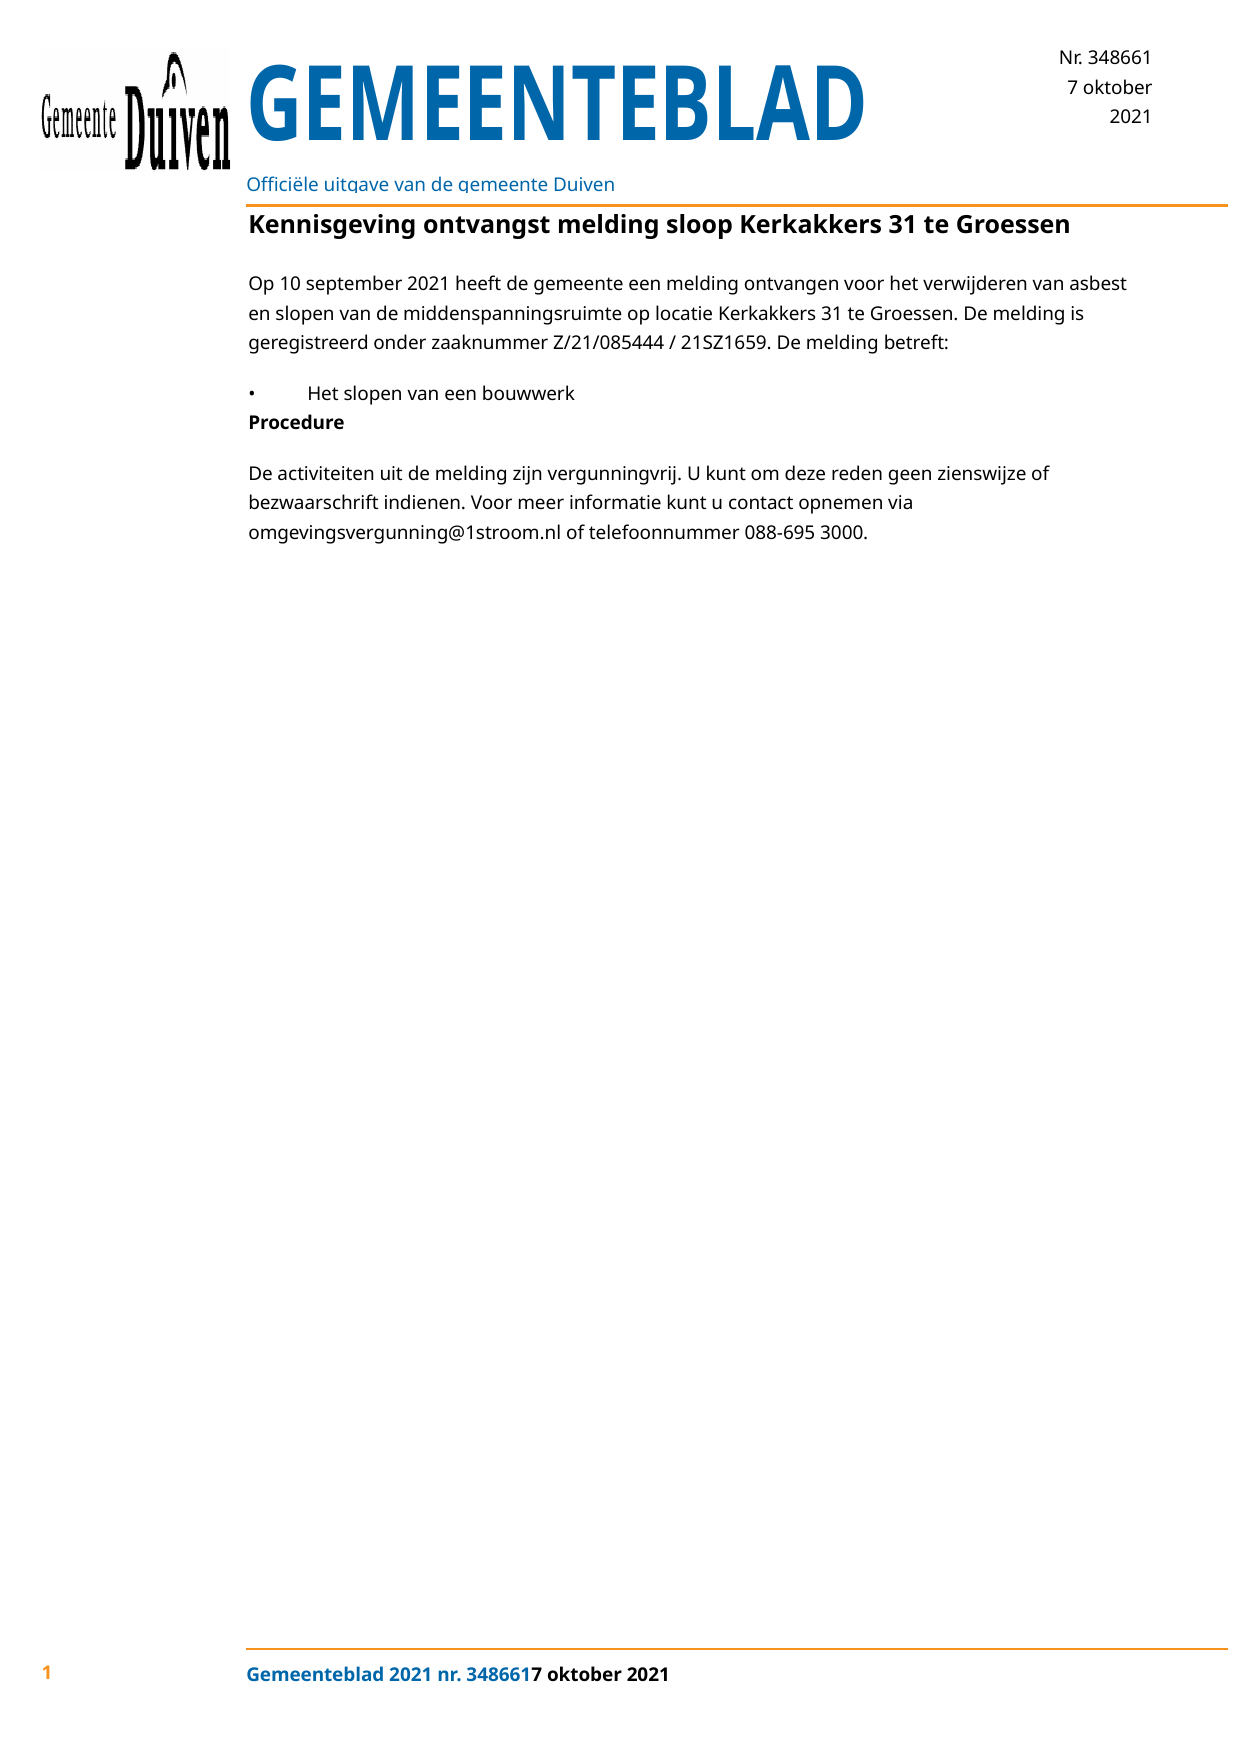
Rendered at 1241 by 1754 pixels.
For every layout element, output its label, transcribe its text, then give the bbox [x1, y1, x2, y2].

list Het slopen van een bouwwerk [248, 380, 1152, 406]
text De activiteiten uit de melding zijn vergunningvrij. U kunt om deze reden geen zienswijze of bezwaarschrift indienen. Voor meer informatie kunt u contact opnemen via omgevingsvergunning@1stroom.nl of telefoonnummer 088-695 3000. [248, 460, 1152, 545]
text Procedure [248, 409, 1152, 435]
text Kennisgeving ontvangst melding sloop Kerkakkers 31 te Groessen [248, 207, 1152, 241]
text Op 10 september 2021 heeft de gemeente een melding ontvangen voor het verwijderen van asbest en slopen van de middenspanningsruimte op locatie Kerkakkers 31 te Groessen. De melding is geregistreerd onder zaaknummer Z/21/085444 / 21SZ1659. De melding betreft: [248, 270, 1152, 355]
picture [41, 47, 231, 172]
